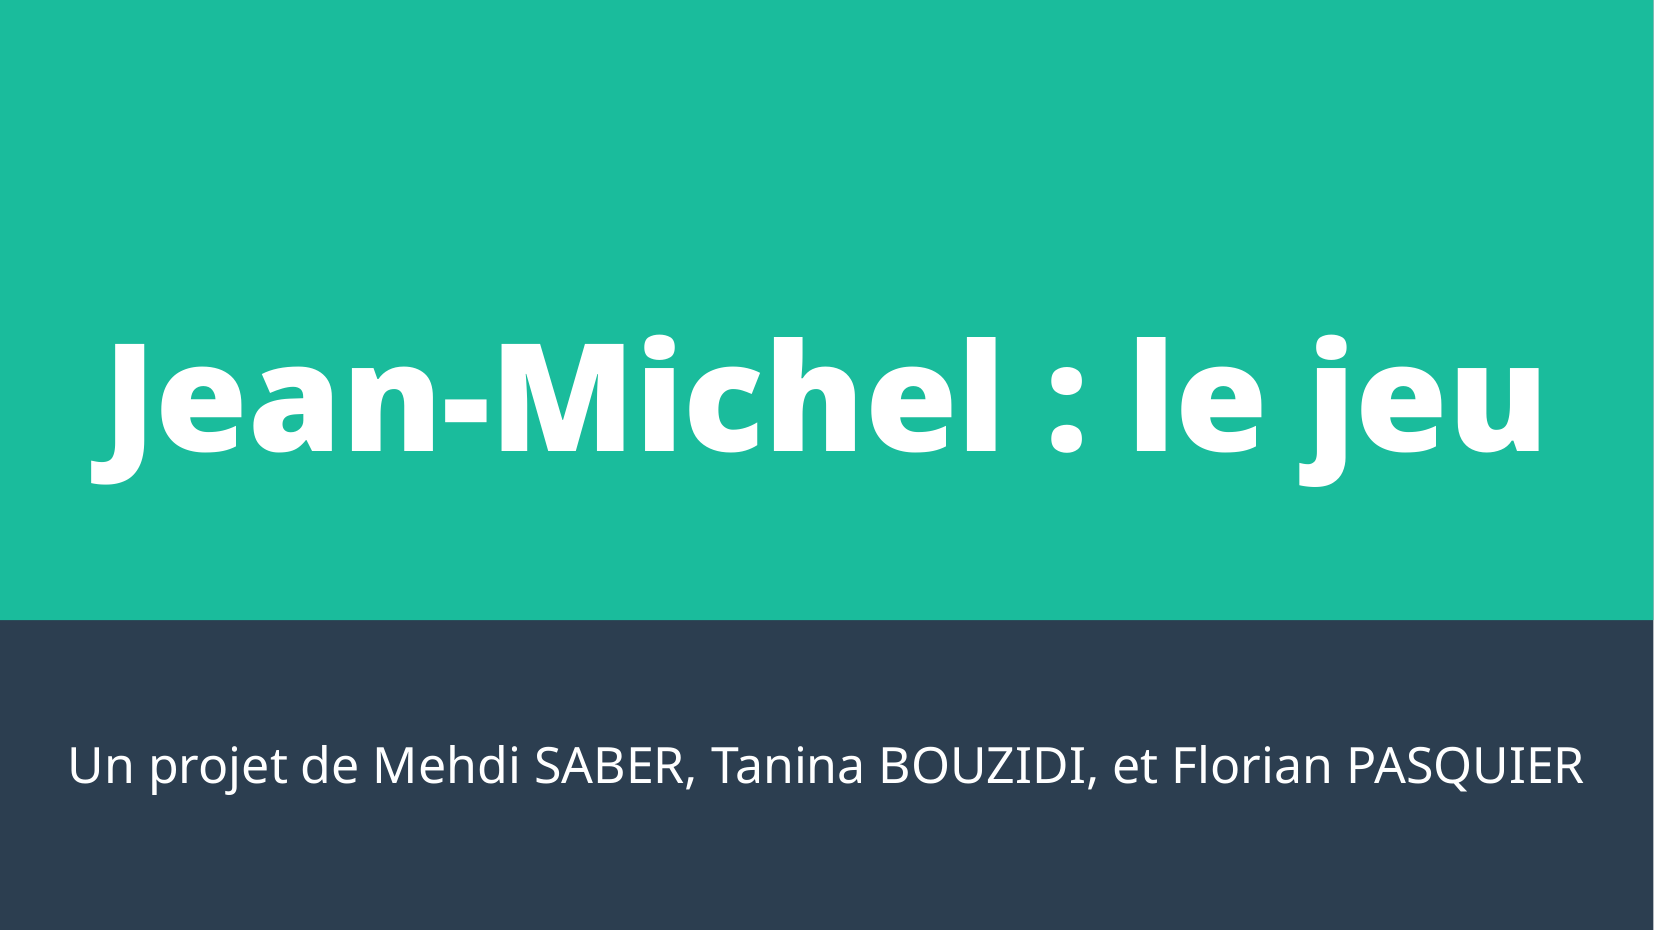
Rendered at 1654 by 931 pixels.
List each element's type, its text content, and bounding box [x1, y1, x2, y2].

subtitle Un projet de Mehdi SABER, Tanina BOUZIDI, et Florian PASQUIER [59, 642, 1595, 886]
title Jean-Michel : le jeu [59, 258, 1595, 427]
